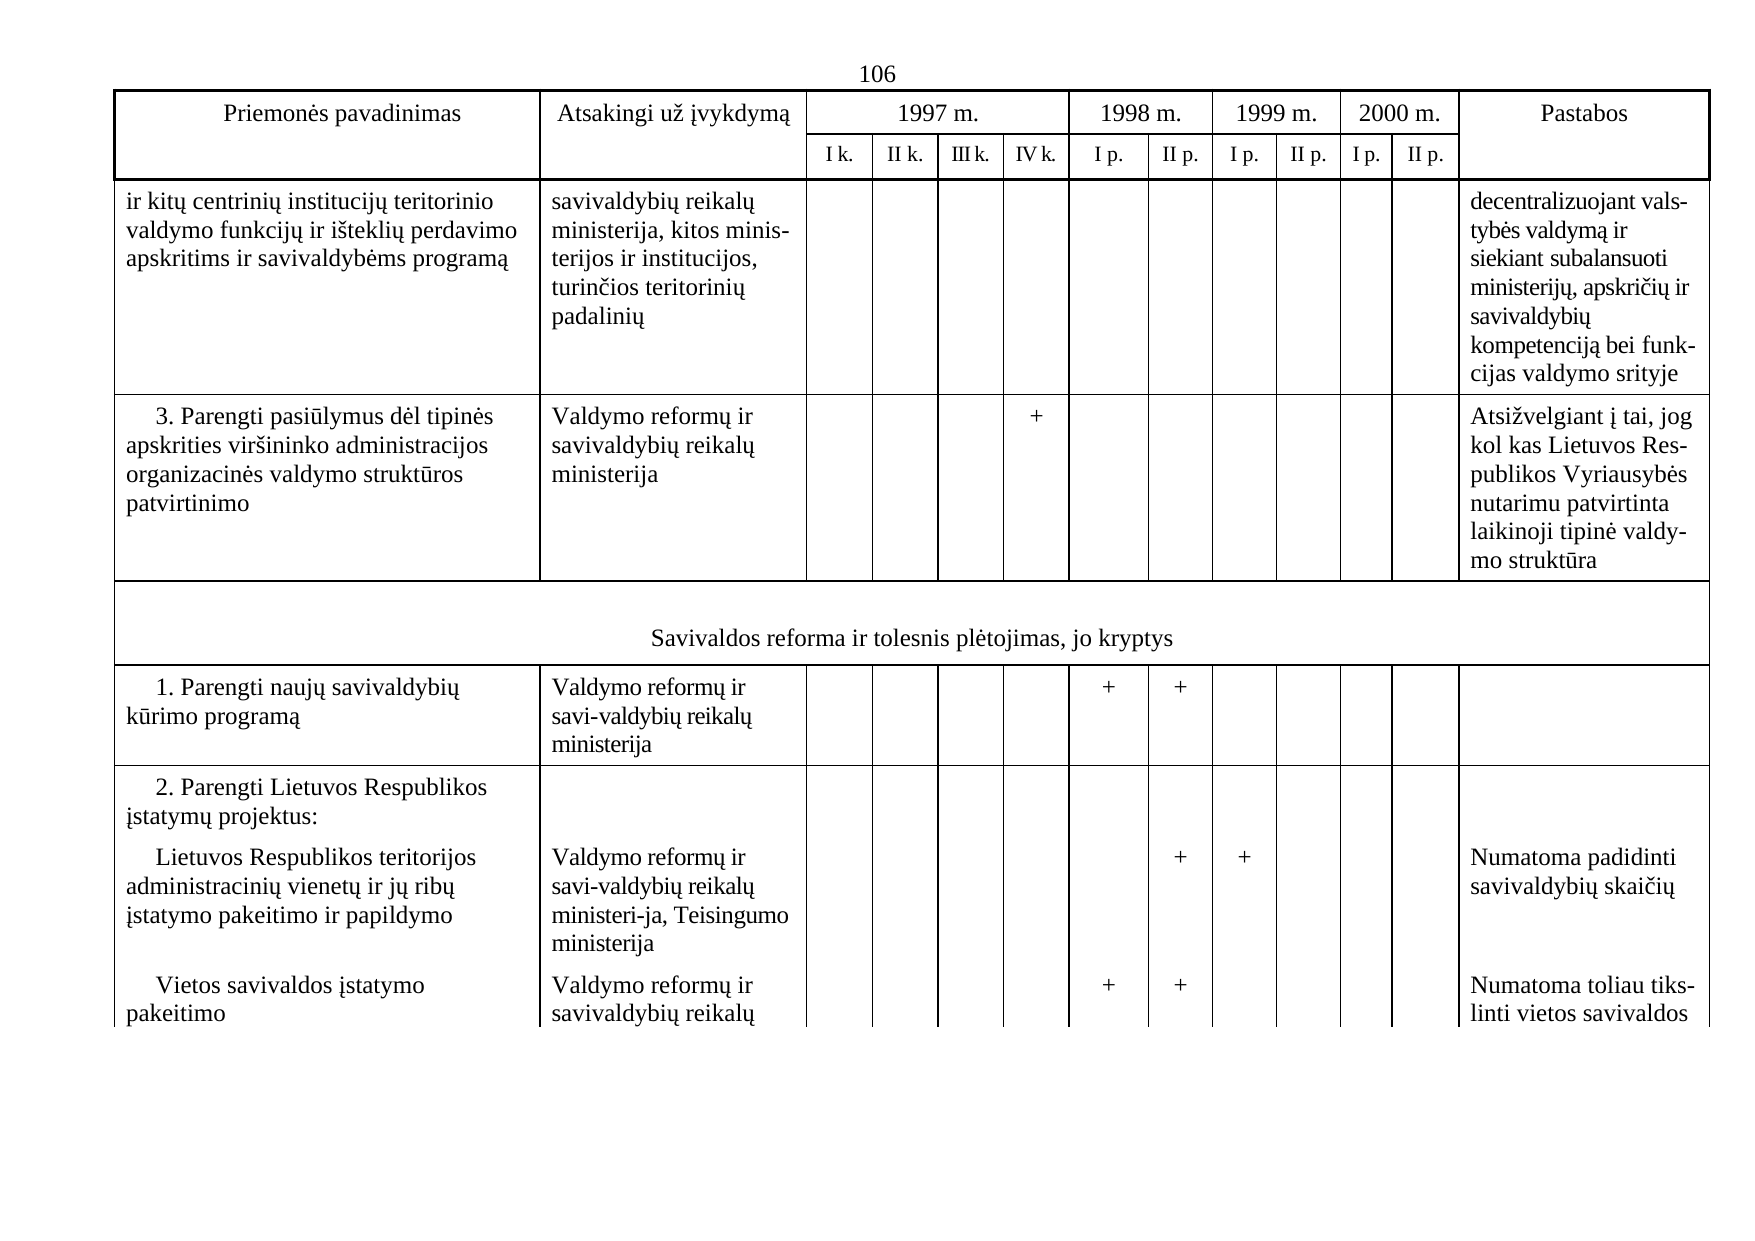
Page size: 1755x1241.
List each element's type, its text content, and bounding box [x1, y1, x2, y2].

table_cell [1341, 964, 1391, 1027]
table_cell Numatoma toliau tiks-linti vietos savivaldos [1460, 964, 1709, 1027]
table_cell [1393, 836, 1458, 963]
table_cell + [1213, 836, 1276, 963]
table_cell 2. Parengti Lietuvos Respublikos įstatymų projektus: [115, 766, 539, 836]
table_cell + [1070, 964, 1148, 1027]
table_cell [1004, 766, 1068, 836]
table_cell Lietuvos Respublikos teritorijos administracinių vienetų ir jų ribų įstatymo pakeitimo ir papildymo [115, 836, 539, 963]
table_cell [1213, 395, 1276, 580]
table_header Pastabos [1460, 92, 1708, 133]
table_cell [1393, 766, 1458, 836]
table_cell II p. [1277, 135, 1340, 178]
table_cell [1070, 836, 1148, 963]
table_cell [1277, 666, 1340, 764]
table_cell [807, 666, 872, 764]
table_cell [1213, 964, 1276, 1027]
table_cell Savivaldos reforma ir tolesnis plėtojimas, jo kryptys [115, 582, 1709, 664]
table_cell [1277, 181, 1340, 393]
table_cell [541, 766, 806, 836]
table_cell + [1149, 666, 1212, 764]
table_cell II k. [873, 135, 937, 178]
table_cell [541, 133, 806, 178]
table_cell + [1149, 964, 1212, 1027]
table_header 1999 m. [1213, 92, 1340, 133]
table_cell ir kitų centrinių institucijų teritorinio valdymo funkcijų ir išteklių perdavimo apskritims ir savivaldybėms programą [115, 181, 539, 393]
table_cell [1341, 181, 1391, 393]
table_cell Valdymo reformų ir savivaldybių reikalų [541, 964, 806, 1027]
table_cell [873, 766, 937, 836]
table_cell [1393, 964, 1458, 1027]
table_cell [1070, 766, 1148, 836]
table_cell [807, 395, 872, 580]
table_cell [807, 836, 872, 963]
table_header Atsakingi už įvykdymą [541, 92, 806, 133]
table_cell [939, 181, 1003, 393]
table_cell IV k. [1004, 135, 1068, 178]
table_cell Numatoma padidinti savivaldybių skaičių [1460, 836, 1709, 963]
table_cell + [1149, 836, 1212, 963]
table_cell [1277, 766, 1340, 836]
table_cell [116, 133, 539, 178]
table_header Priemonės pavadinimas [116, 92, 539, 133]
table_cell [873, 395, 937, 580]
table_cell 1. Parengti naujų savivaldybių kūrimo programą [115, 666, 539, 764]
table_cell [1277, 836, 1340, 963]
table_cell I k. [807, 135, 872, 178]
table_cell III k. [939, 135, 1003, 178]
table_cell [1341, 766, 1391, 836]
table_cell [1341, 666, 1391, 764]
table_cell + [1070, 666, 1148, 764]
table_cell Vietos savivaldos įstatymo pakeitimo [115, 964, 539, 1027]
table_cell II p. [1149, 135, 1212, 178]
table_cell [873, 666, 937, 764]
table_cell [1004, 181, 1068, 393]
table_cell [1070, 395, 1148, 580]
table_cell I p. [1213, 135, 1276, 178]
table_header 2000 m. [1341, 92, 1458, 133]
table_cell II p. [1393, 135, 1458, 178]
table_cell savivaldybių reikalų ministerija, kitos minis-terijos ir institucijos, turinčios teritorinių padalinių [541, 181, 806, 393]
table_cell [1277, 395, 1340, 580]
table_cell [939, 836, 1003, 963]
table_cell I p. [1070, 135, 1148, 178]
table_cell [1213, 181, 1276, 393]
table_cell [1004, 666, 1068, 764]
table_cell I p. [1341, 135, 1391, 178]
table_cell [939, 395, 1003, 580]
table_cell Valdymo reformų ir savi-valdybių reikalų ministeri-ja, Teisingumo ministerija [541, 836, 806, 963]
table_cell [1004, 964, 1068, 1027]
table_cell [1393, 666, 1458, 764]
table_cell [939, 766, 1003, 836]
table_cell decentralizuojant vals-tybės valdymą ir siekiant subalansuoti ministerijų, apskričių ir savivaldybių kompetenciją bei funk-cijas valdymo srityje [1460, 181, 1709, 393]
table_cell [1213, 666, 1276, 764]
table_cell Valdymo reformų ir savi-valdybių reikalų ministerija [541, 666, 806, 764]
table_cell [873, 836, 937, 963]
table_cell [1460, 666, 1709, 764]
table_cell [807, 766, 872, 836]
table_cell [1070, 181, 1148, 393]
table_cell [1004, 836, 1068, 963]
table_cell [1393, 181, 1458, 393]
table_cell [1460, 133, 1708, 178]
table_cell [1213, 766, 1276, 836]
table_header 1997 m. [807, 92, 1068, 133]
table_cell [939, 666, 1003, 764]
table_cell 3. Parengti pasiūlymus dėl tipinės apskrities viršininko administracijos organizacinės valdymo struktūros patvirtinimo [115, 395, 539, 580]
table_cell [873, 964, 937, 1027]
table_cell [1460, 766, 1709, 836]
table_cell [1149, 181, 1212, 393]
table_cell [1149, 766, 1212, 836]
table_cell Valdymo reformų ir savivaldybių reikalų ministerija [541, 395, 806, 580]
table_cell [939, 964, 1003, 1027]
table_header 1998 m. [1070, 92, 1212, 133]
table_cell [1341, 395, 1391, 580]
table_cell [807, 181, 872, 393]
table_cell [1341, 836, 1391, 963]
table_cell [1277, 964, 1340, 1027]
table_cell [873, 181, 937, 393]
table_cell Atsižvelgiant į tai, jog kol kas Lietuvos Res-publikos Vyriausybės nutarimu patvirtinta laikinoji tipinė valdy-mo struktūra [1460, 395, 1709, 580]
table_cell [807, 964, 872, 1027]
table_cell [1393, 395, 1458, 580]
table_cell [1149, 395, 1212, 580]
table_cell + [1004, 395, 1068, 580]
